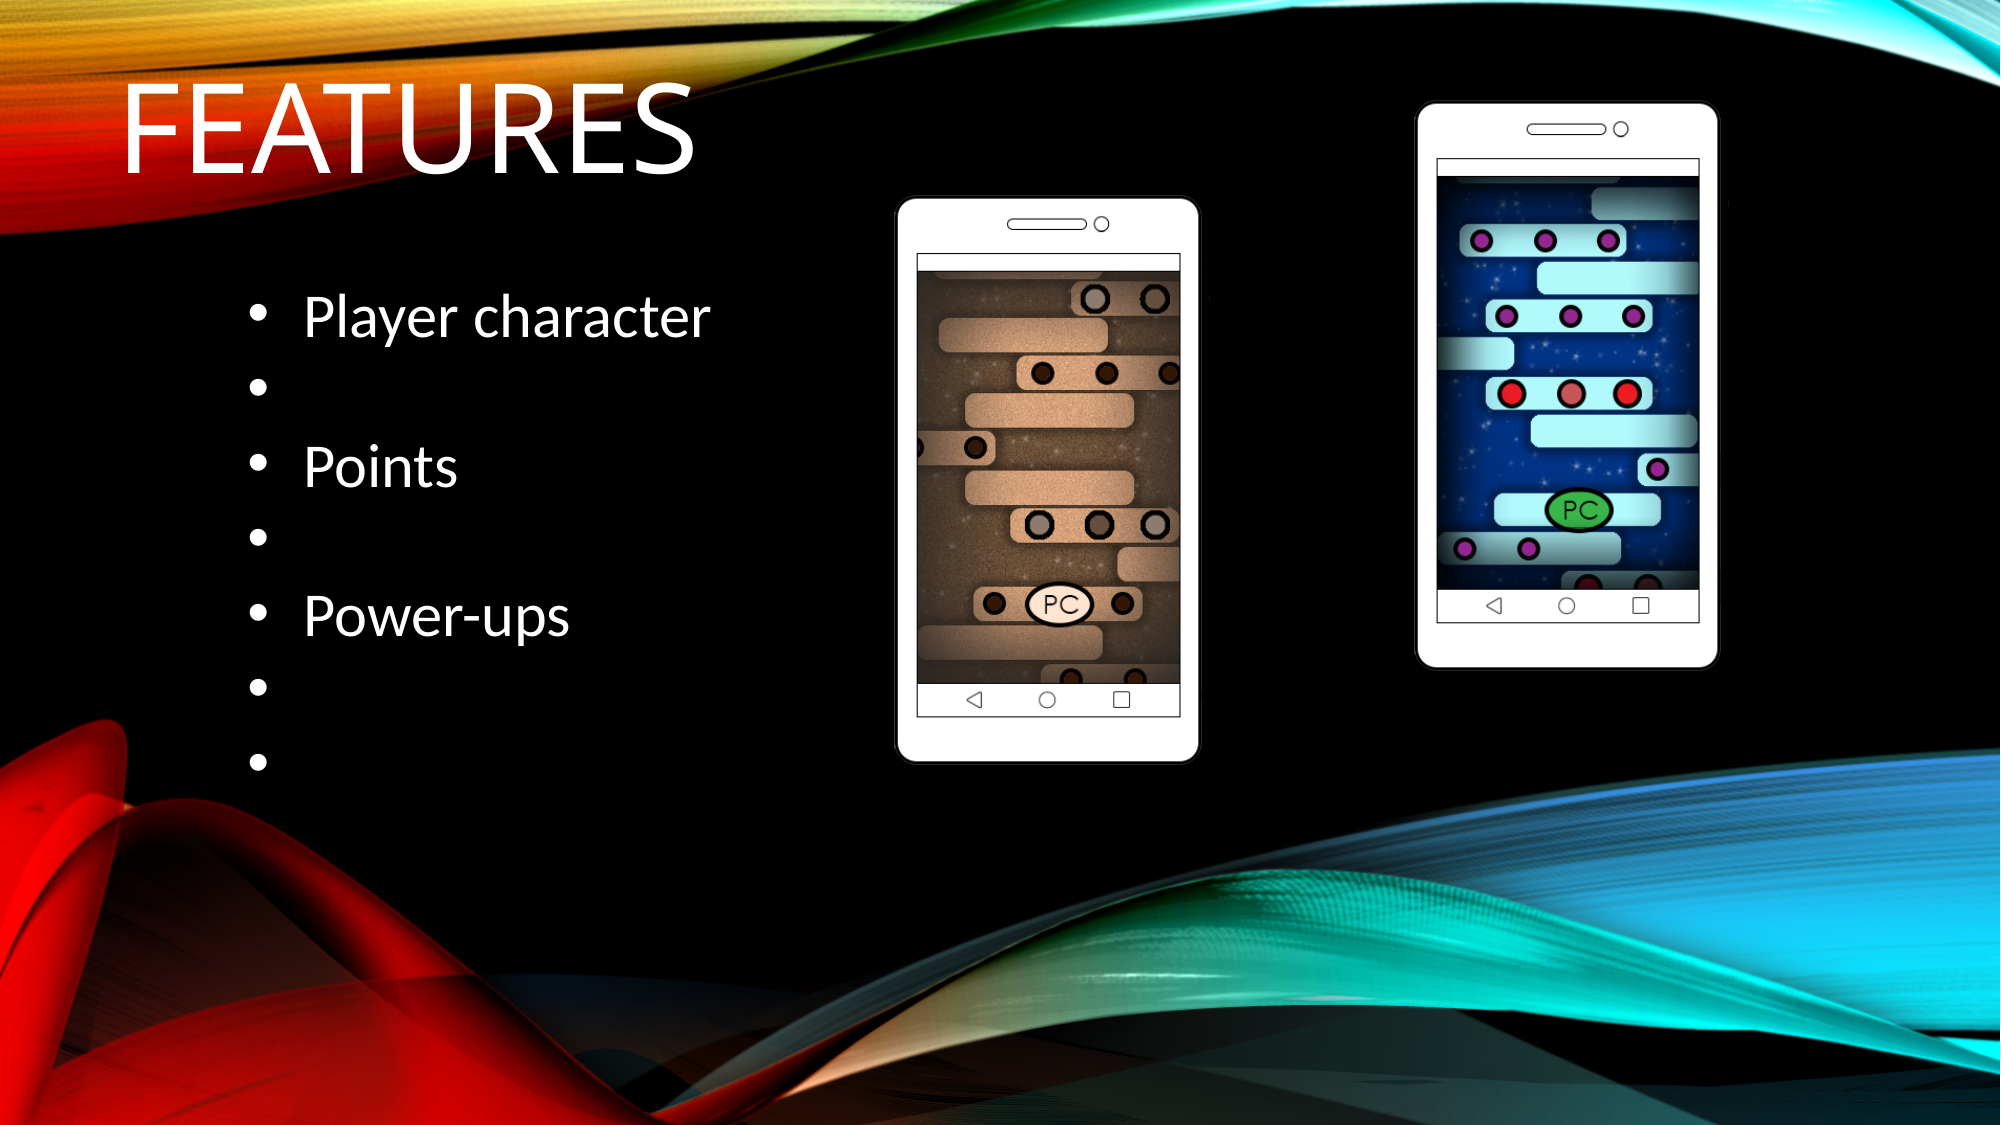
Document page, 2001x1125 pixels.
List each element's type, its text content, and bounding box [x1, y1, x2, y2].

text_box Player character Points Power-ups [232, 267, 1296, 858]
picture [1401, 90, 1730, 682]
picture [881, 184, 1211, 777]
title Features [101, 58, 1343, 200]
